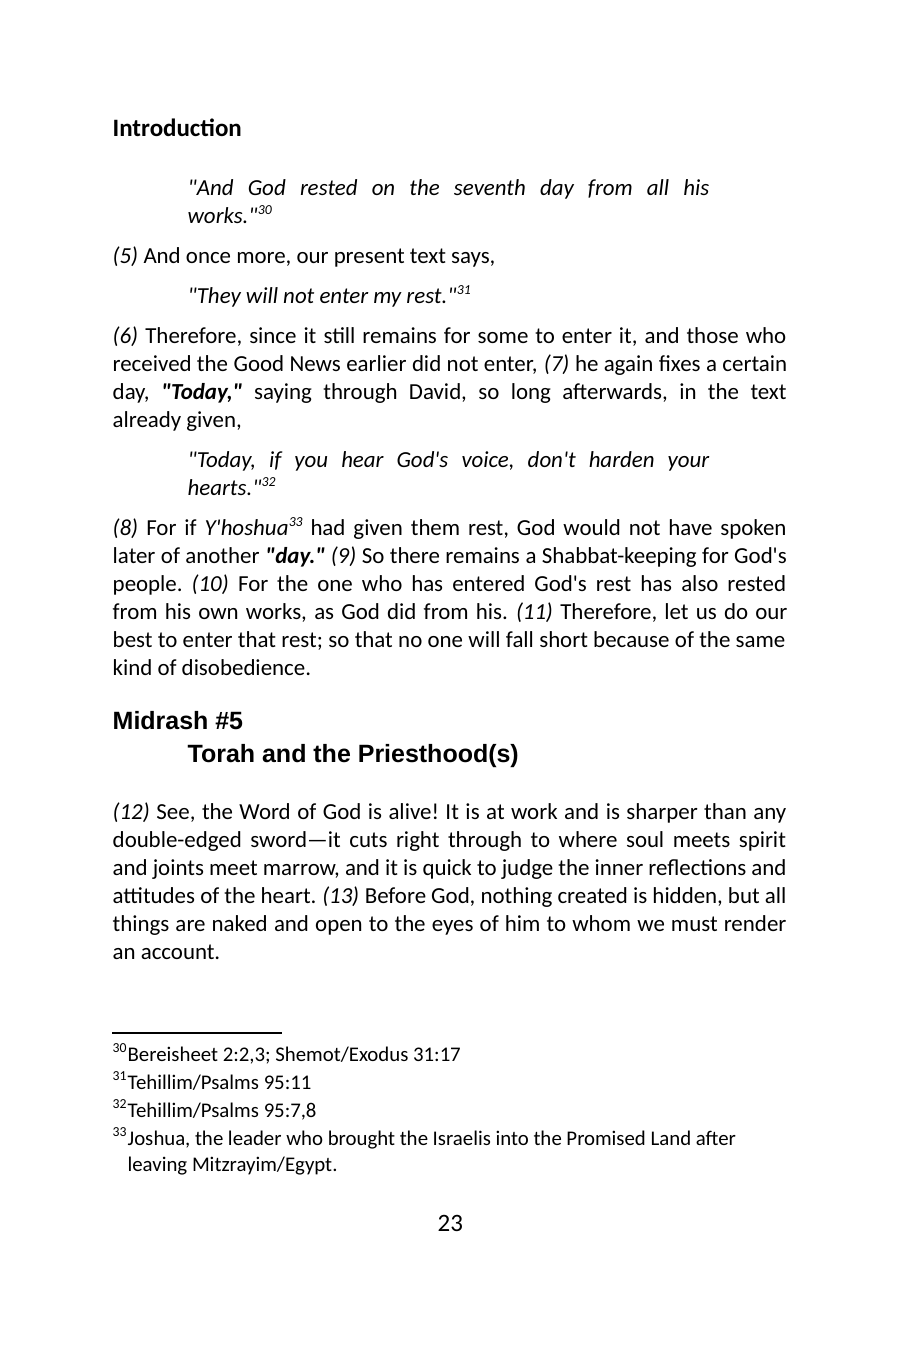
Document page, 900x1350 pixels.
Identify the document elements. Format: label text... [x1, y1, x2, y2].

text (6) Therefore, since it still remains for some to enter it, and those who received the Good News earlier did not enter, (7) he again fixes a certain day, "Today," saying through David, so long afterwards, in the text already given, [112, 321, 787, 433]
text "They will not enter my rest." [187, 281, 712, 309]
text Bereisheet 2:2,3; Shemot/Exodus 31:17 [112, 1039, 787, 1067]
subtitle Midrash #5 Torah and the Priesthood(s) [112, 706, 787, 768]
text "And God rested on the seventh day from all his works." [187, 173, 712, 229]
text (5) And once more, our present text says, [112, 241, 787, 269]
text (12) See, the Word of God is alive! It is at work and is sharper than any double-edged sword—it cuts right through to where soul meets spirit and joints meet marrow, and it is quick to judge the inner reflections and attitudes of the heart. (13) Before God, nothing created is hidden, but all things are naked and open to the eyes of him to whom we must render an account. [112, 797, 787, 965]
text "Today, if you hear God's voice, don't harden your hearts." [187, 445, 712, 501]
text (8) For if Y'hoshua had given them rest, God would not have spoken later of another "day." (9) So there remains a Shabbat-keeping for God's people. (10) For the one who has entered God's rest has also rested from his own works, as God did from his. (11) Therefore, let us do our best to enter that rest; so that no one will fall short because of the same kind of disobedience. [112, 513, 787, 681]
text Tehillim/Psalms 95:7,8 [112, 1096, 787, 1123]
text Joshua, the leader who brought the Israelis into the Promised Land after leaving Mitzrayim/Egypt. [112, 1123, 787, 1177]
text Tehillim/Psalms 95:11 [112, 1067, 787, 1096]
